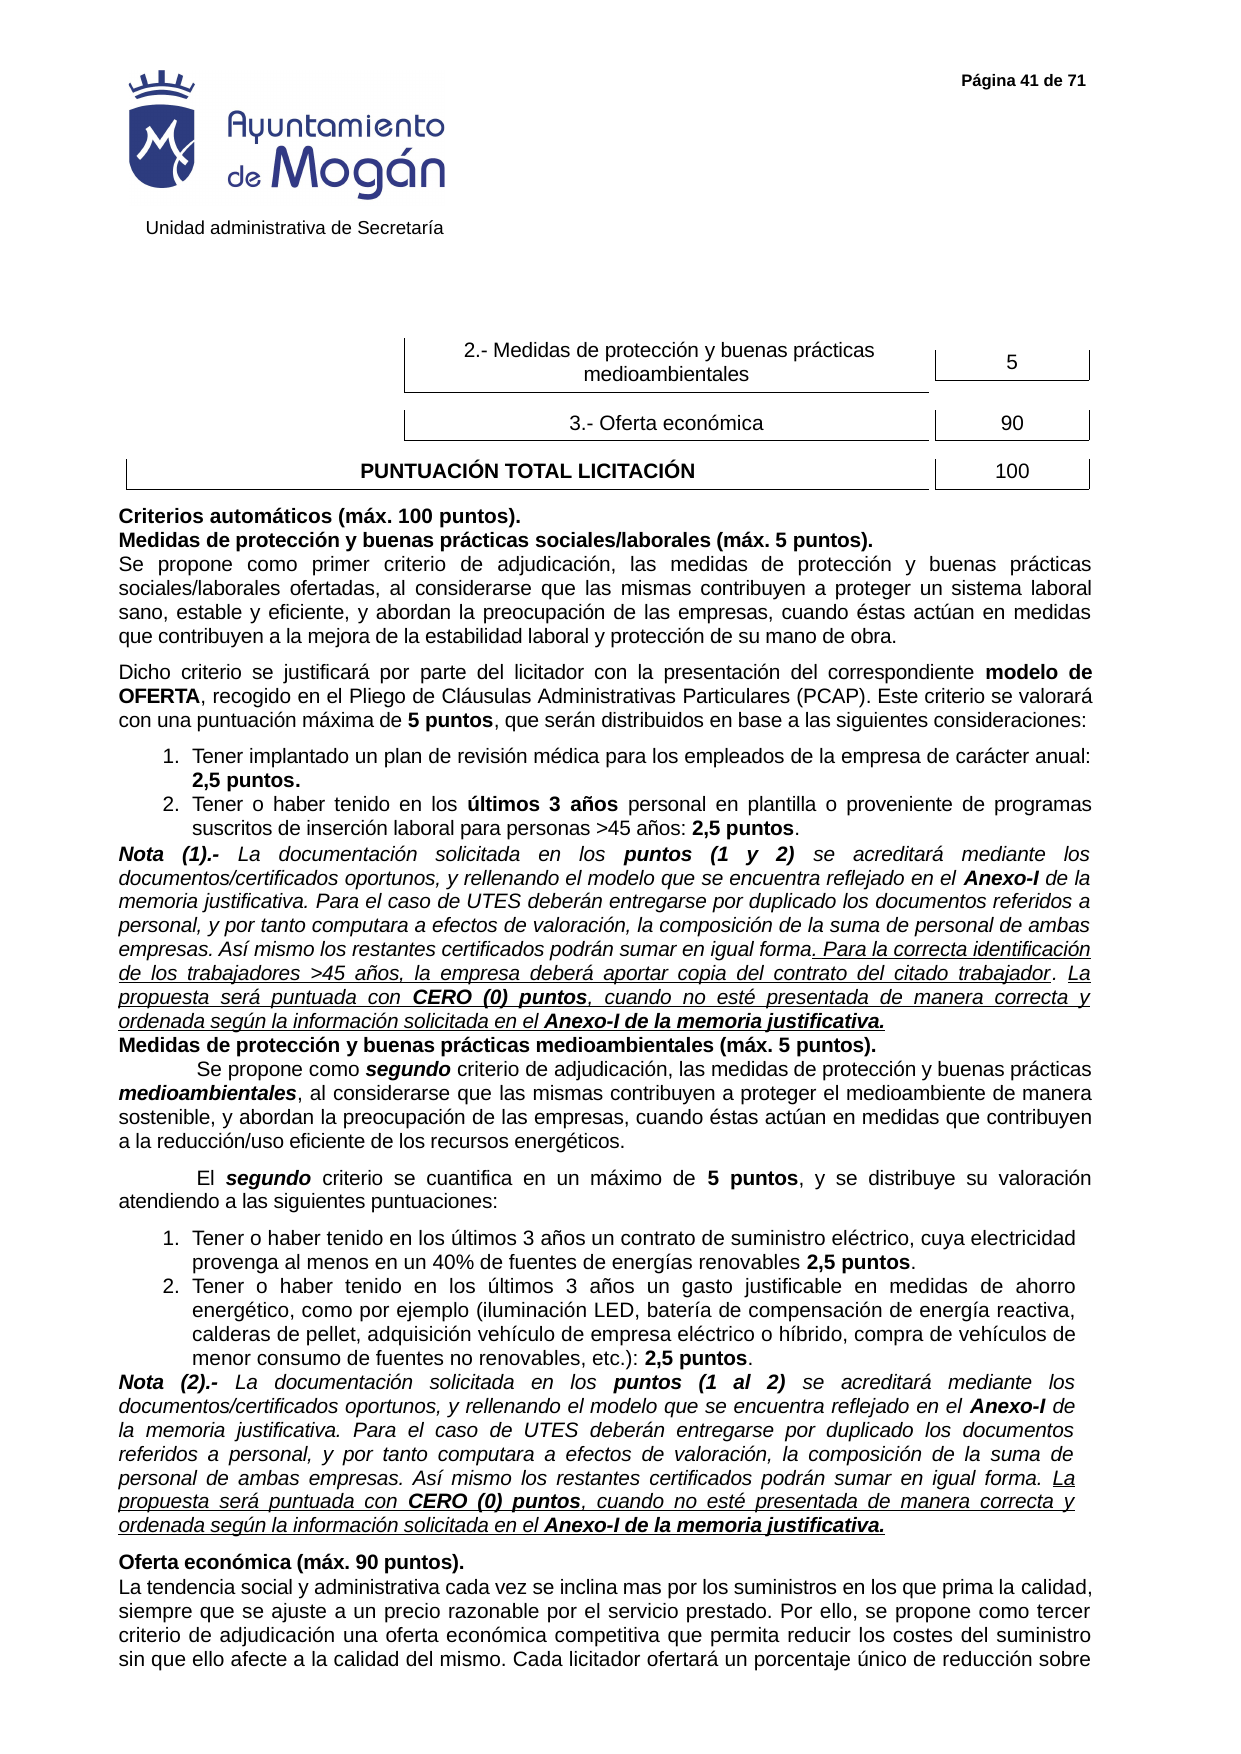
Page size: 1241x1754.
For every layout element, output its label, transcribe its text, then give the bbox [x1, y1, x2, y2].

table_cell 5 [932, 335, 1092, 407]
table_cell 2.- Medidas de protección y buenas prácticas medioambientales [401, 335, 932, 407]
text Medidas de protección y buenas prácticas medioambientales (máx. 5 puntos). [118, 1033, 1092, 1057]
text El segundo criterio se cuantifica en un máximo de 5 puntos, y se distribuye su valoración atendiendo a las siguientes puntuaciones: [118, 1165, 1092, 1213]
list Tener implantado un plan de revisión médica para los empleados de la empresa de carácter anual: 2,5 puntos. [162, 744, 1092, 792]
list Tener o haber tenido en los últimos 3 años personal en plantilla o proveniente de programas suscritos de inserción laboral para personas >45 años: 2,5 puntos. [162, 792, 1092, 840]
text Oferta económica (máx. 90 puntos). [118, 1549, 1092, 1573]
text Criterios automáticos (máx. 100 puntos). [118, 504, 1092, 528]
table_cell 100 [932, 456, 1092, 504]
text Nota (2).- La documentación solicitada en los puntos (1 al 2) se acreditará mediante los documentos/certificados oportunos, y rellenando el modelo que se encuentra reflejado en el Anexo-I de la memoria justificativa. Para el caso de UTES deberán entregarse por duplicado los documentos referidos a personal, y por tanto computara a efectos de valoración, la composición de la suma de personal de ambas empresas. Así mismo los restantes certificados podrán sumar en igual forma. La propuesta será puntuada con CERO (0) puntos, cuando no esté presentada de manera correcta y ordenada según la información solicitada en el Anexo-I de la memoria justificativa. [118, 1369, 1077, 1537]
list Tener o haber tenido en los últimos 3 años un gasto justificable en medidas de ahorro energético, como por ejemplo (iluminación LED, batería de compensación de energía reactiva, calderas de pellet, adquisición vehículo de empresa eléctrico o híbrido, compra de vehículos de menor consumo de fuentes no renovables, etc.): 2,5 puntos. [162, 1274, 1077, 1369]
text Se propone como primer criterio de adjudicación, las medidas de protección y buenas prácticas sociales/laborales ofertadas, al considerarse que las mismas contribuyen a proteger un sistema laboral sano, estable y eficiente, y abordan la preocupación de las empresas, cuando éstas actúan en medidas que contribuyen a la mejora de la estabilidad laboral y protección de su mano de obra. [118, 552, 1092, 648]
text Dicho criterio se justificará por parte del licitador con la presentación del correspondiente modelo de OFERTA, recogido en el Pliego de Cláusulas Administrativas Particulares (PCAP). Este criterio se valorará con una puntuación máxima de 5 puntos, que serán distribuidos en base a las siguientes consideraciones: [118, 660, 1092, 732]
picture [128, 70, 445, 206]
list Tener o haber tenido en los últimos 3 años un contrato de suministro eléctrico, cuya electricidad provenga al menos en un 40% de fuentes de energías renovables 2,5 puntos. [162, 1226, 1077, 1274]
text Se propone como segundo criterio de adjudicación, las medidas de protección y buenas prácticas medioambientales, al considerarse que las mismas contribuyen a proteger el medioambiente de manera sostenible, y abordan la preocupación de las empresas, cuando éstas actúan en medidas que contribuyen a la reducción/uso eficiente de los recursos energéticos. [118, 1057, 1092, 1153]
table_cell 3.- Oferta económica [401, 408, 932, 456]
text La tendencia social y administrativa cada vez se inclina mas por los suministros en los que prima la calidad, siempre que se ajuste a un precio razonable por el servicio prestado. Por ello, se propone como tercer criterio de adjudicación una oferta económica competitiva que permita reducir los costes del suministro sin que ello afecte a la calidad del mismo. Cada licitador ofertará un porcentaje único de reducción sobre [118, 1575, 1092, 1671]
text Nota (1).- La documentación solicitada en los puntos (1 y 2) se acreditará mediante los documentos/certificados oportunos, y rellenando el modelo que se encuentra reflejado en el Anexo-I de la memoria justificativa. Para el caso de UTES deberán entregarse por duplicado los documentos referidos a personal, y por tanto computara a efectos de valoración, la composición de la suma de personal de ambas empresas. Así mismo los restantes certificados podrán sumar en igual forma. Para la correcta identificación de los trabajadores >45 años, la empresa deberá aportar copia del contrato del citado trabajador. La propuesta será puntuada con CERO (0) puntos, cuando no esté presentada de manera correcta y ordenada según la información solicitada en el Anexo-I de la memoria justificativa. [118, 841, 1092, 1033]
table_cell PUNTUACIÓN TOTAL LICITACIÓN [124, 456, 932, 504]
table_cell [124, 335, 401, 456]
table_cell 90 [932, 408, 1092, 456]
text Medidas de protección y buenas prácticas sociales/laborales (máx. 5 puntos). [118, 528, 1092, 552]
